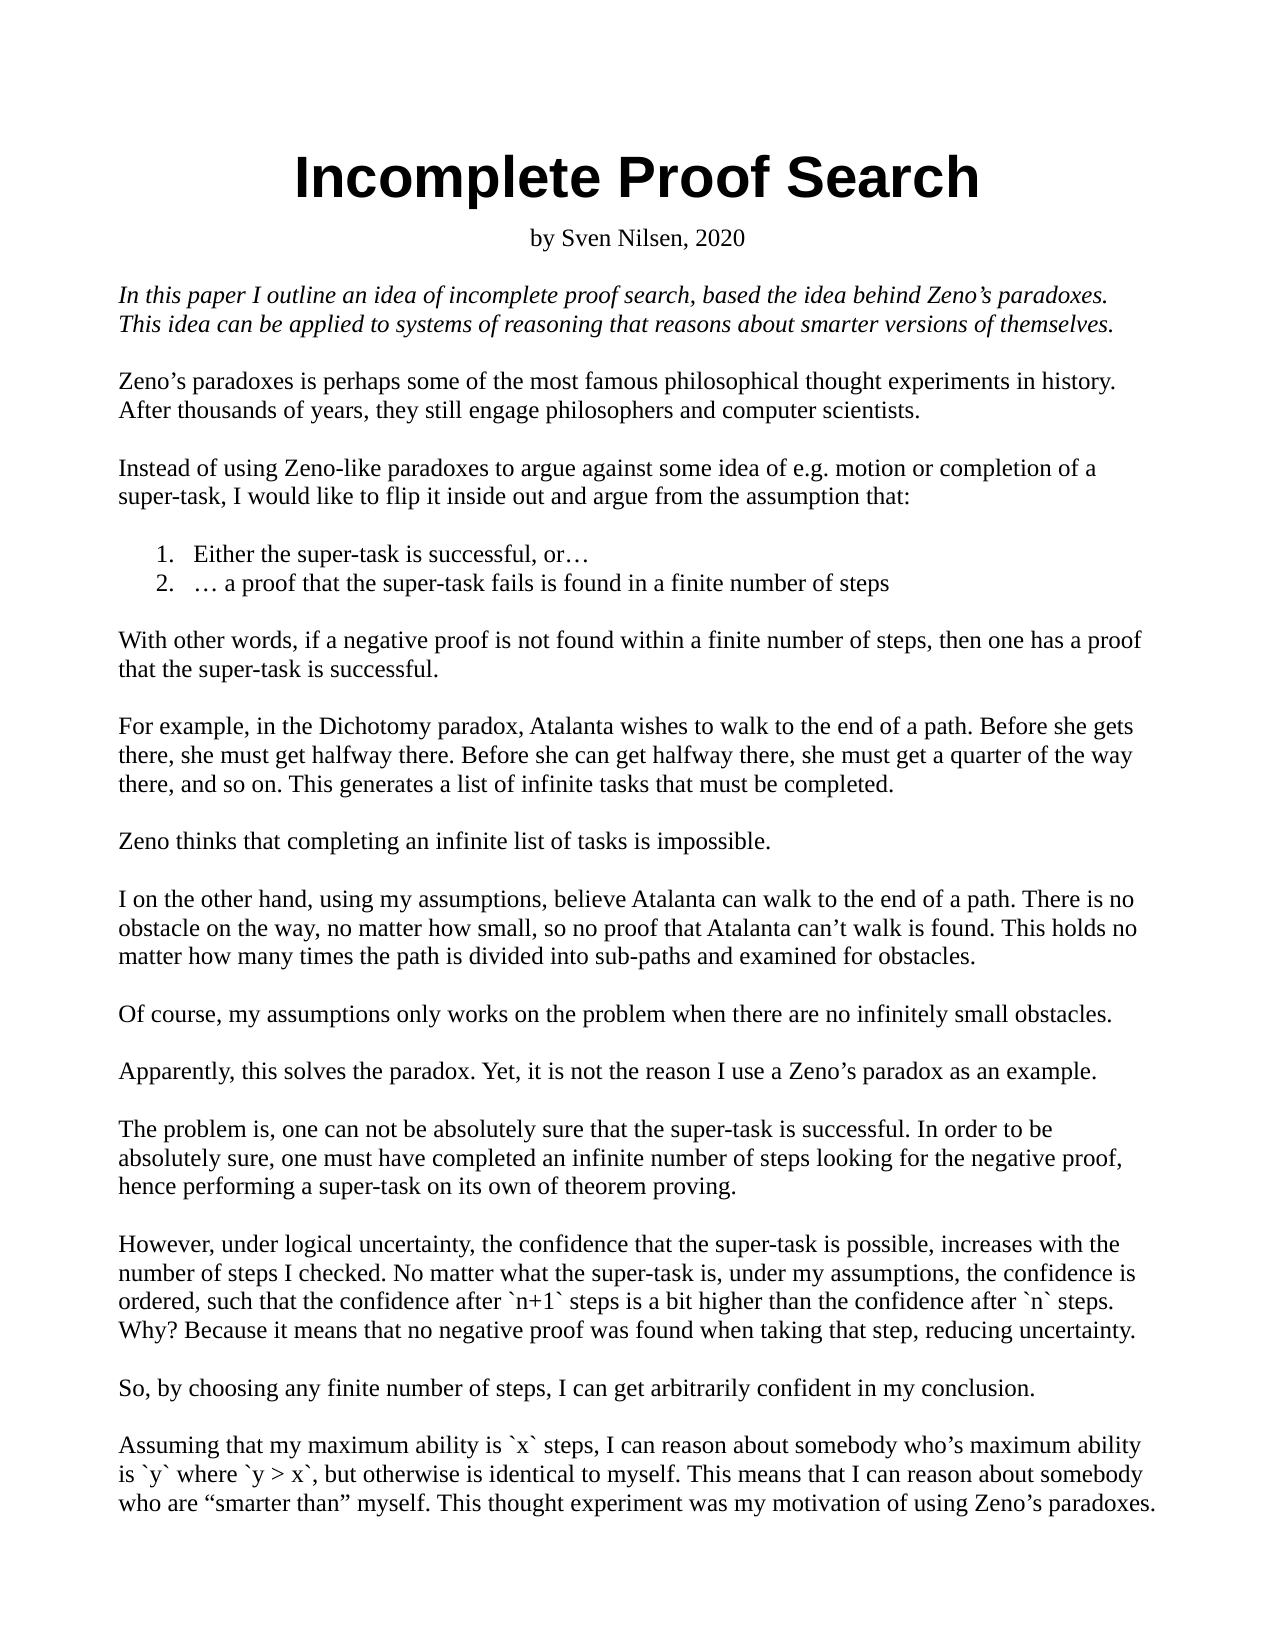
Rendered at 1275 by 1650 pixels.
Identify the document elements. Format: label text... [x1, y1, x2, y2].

title Incomplete Proof Search [118, 143, 1157, 210]
text The problem is, one can not be absolutely sure that the super-task is successful. In order to be absolutely sure, one must have completed an infinite number of steps looking for the negative proof, hence performing a super-task on its own of theorem proving. [118, 1114, 1157, 1200]
text by Sven Nilsen, 2020 [118, 223, 1157, 251]
text However, under logical uncertainty, the confidence that the super-task is possible, increases with the number of steps I checked. No matter what the super-task is, under my assumptions, the confidence is ordered, such that the confidence after `n+1` steps is a bit higher than the confidence after `n` steps. Why? Because it means that no negative proof was found when taking that step, reducing uncertainty. [118, 1229, 1157, 1344]
list … a proof that the super-task fails is found in a finite number of steps [156, 568, 1157, 596]
text Apparently, this solves the paradox. Yet, it is not the reason I use a Zeno’s paradox as an example. [118, 1056, 1157, 1085]
text For example, in the Dichotomy paradox, Atalanta wishes to walk to the end of a path. Before she gets there, she must get halfway there. Before she can get halfway there, she must get a quarter of the way there, and so on. This generates a list of infinite tasks that must be completed. [118, 711, 1157, 798]
text Instead of using Zeno-like paradoxes to argue against some idea of e.g. motion or completion of a super-task, I would like to flip it inside out and argue from the assumption that: [118, 453, 1157, 510]
text Of course, my assumptions only works on the problem when there are no infinitely small obstacles. [118, 999, 1157, 1028]
text So, by choosing any finite number of steps, I can get arbitrarily confident in my conclusion. [118, 1373, 1157, 1401]
text Assuming that my maximum ability is `x` steps, I can reason about somebody who’s maximum ability is `y` where `y > x`, but otherwise is identical to myself. This means that I can reason about somebody who are “smarter than” myself. This thought experiment was my motivation of using Zeno’s paradoxes. [118, 1430, 1157, 1516]
text Zeno’s paradoxes is perhaps some of the most famous philosophical thought experiments in history. After thousands of years, they still engage philosophers and computer scientists. [118, 366, 1157, 424]
text Zeno thinks that completing an infinite list of tasks is impossible. [118, 826, 1157, 855]
list Either the super-task is successful, or… [156, 539, 1157, 568]
text In this paper I outline an idea of incomplete proof search, based the idea behind Zeno’s paradoxes. This idea can be applied to systems of reasoning that reasons about smarter versions of themselves. [118, 280, 1157, 338]
text With other words, if a negative proof is not found within a finite number of steps, then one has a proof that the super-task is successful. [118, 625, 1157, 683]
text I on the other hand, using my assumptions, believe Atalanta can walk to the end of a path. There is no obstacle on the way, no matter how small, so no proof that Atalanta can’t walk is found. This holds no matter how many times the path is divided into sub-paths and examined for obstacles. [118, 884, 1157, 970]
